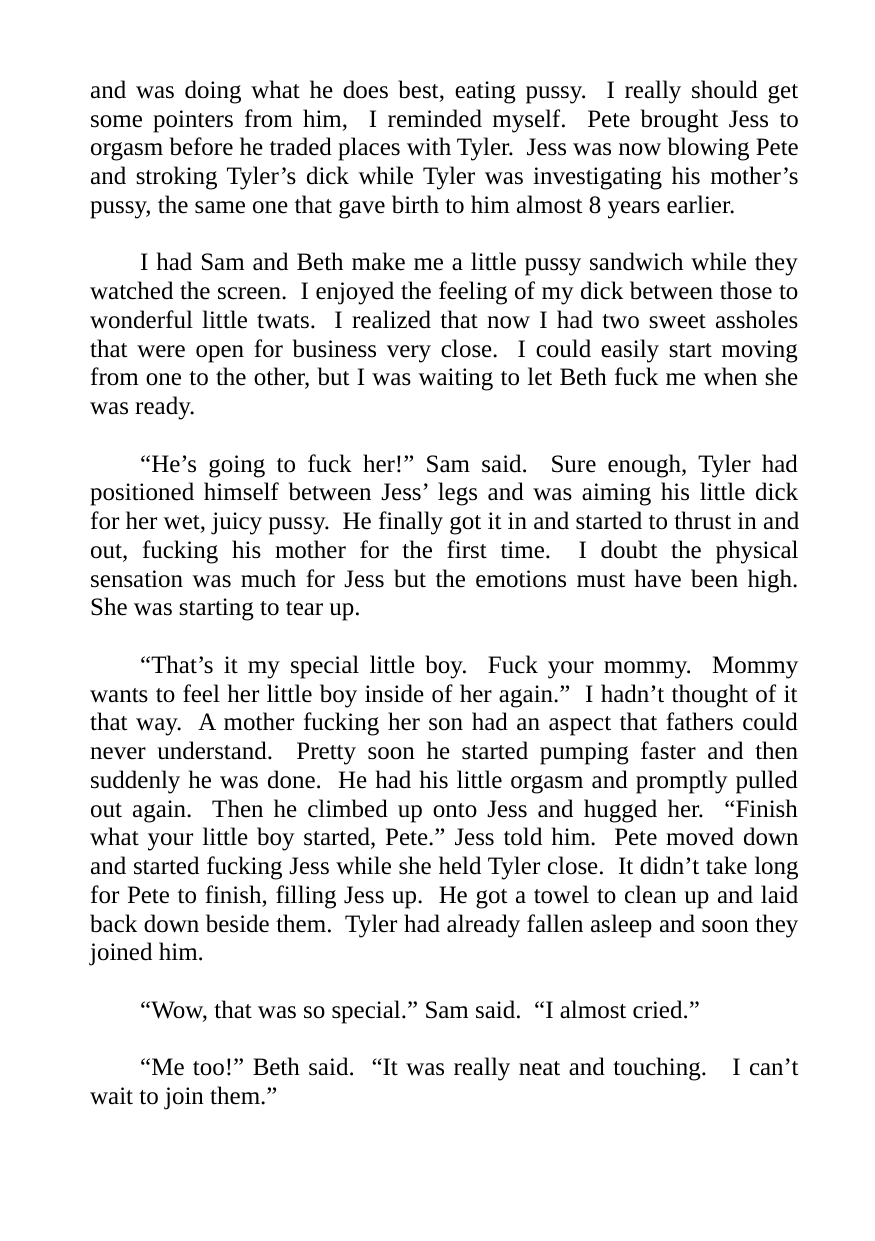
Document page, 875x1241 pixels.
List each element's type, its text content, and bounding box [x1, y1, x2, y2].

text “That’s it my special little boy. Fuck your mommy. Mommy wants to feel her little boy inside of her again.” I hadn’t thought of it that way. A mother fucking her son had an aspect that fathers could never understand. Pretty soon he started pumping faster and then suddenly he was done. He had his little orgasm and promptly pulled out again. Then he climbed up onto Jess and hugged her. “Finish what your little boy started, Pete.” Jess told him. Pete moved down and started fucking Jess while she held Tyler close. It didn’t take long for Pete to finish, filling Jess up. He got a towel to clean up and laid back down beside them. Tyler had already fallen asleep and soon they joined him. [90, 650, 799, 966]
text “He’s going to fuck her!” Sam said. Sure enough, Tyler had positioned himself between Jess’ legs and was aiming his little dick for her wet, juicy pussy. He finally got it in and started to thrust in and out, fucking his mother for the first time. I doubt the physical sensation was much for Jess but the emotions must have been high. She was starting to tear up. [90, 449, 799, 621]
text I had Sam and Beth make me a little pussy sandwich while they watched the screen. I enjoyed the feeling of my dick between those to wonderful little twats. I realized that now I had two sweet assholes that were open for business very close. I could easily start moving from one to the other, but I was waiting to let Beth fuck me when she was ready. [90, 247, 799, 420]
text “Wow, that was so special.” Sam said. “I almost cried.” [90, 995, 799, 1024]
text and was doing what he does best, eating pussy. I really should get some pointers from him, I reminded myself. Pete brought Jess to orgasm before he traded places with Tyler. Jess was now blowing Pete and stroking Tyler’s dick while Tyler was investigating his mother’s pussy, the same one that gave birth to him almost 8 years earlier. [90, 75, 799, 219]
text “Me too!” Beth said. “It was really neat and touching. I can’t wait to join them.” [90, 1052, 799, 1110]
